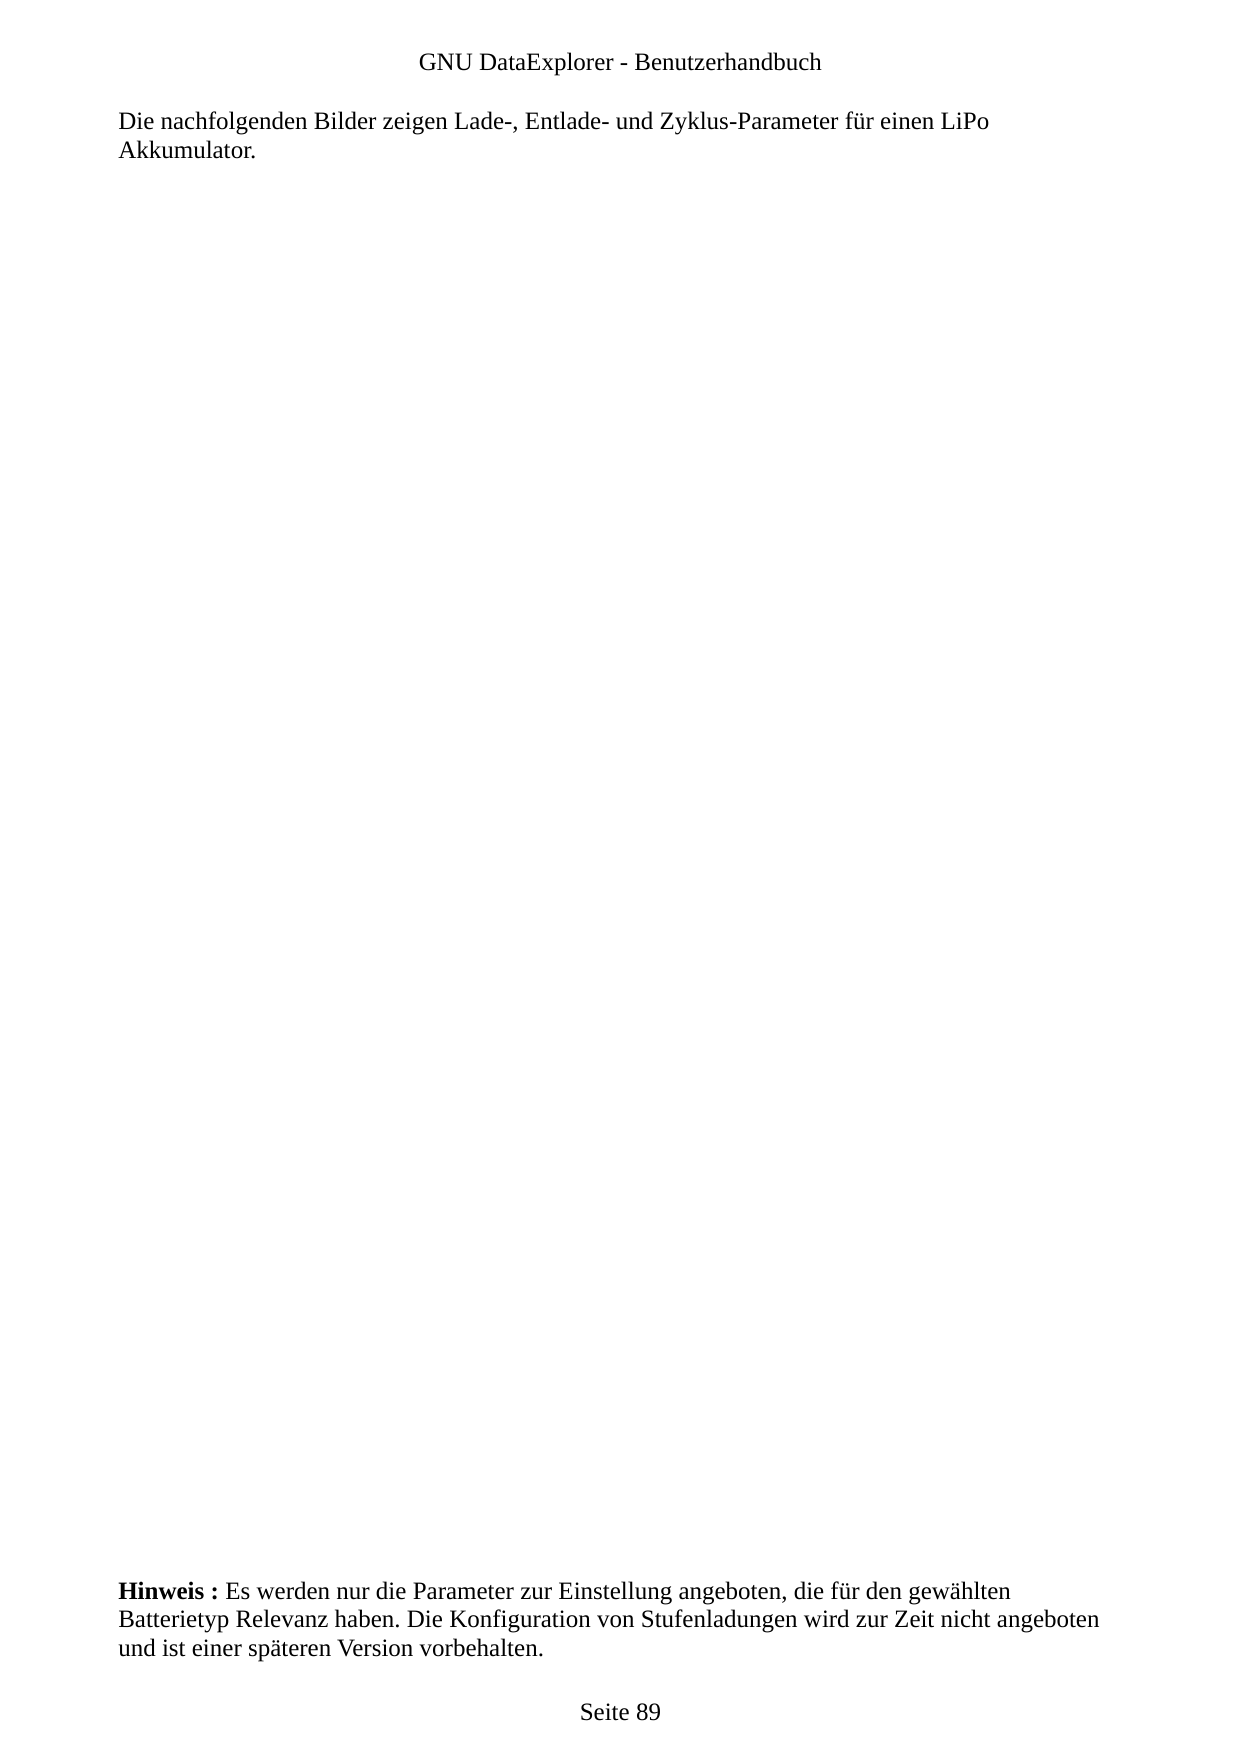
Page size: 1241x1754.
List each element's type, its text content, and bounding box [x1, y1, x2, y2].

text Hinweis : Es werden nur die Parameter zur Einstellung angeboten, die für den gewählten Batterietyp Relevanz haben. Die Konfiguration von Stufenladungen wird zur Zeit nicht angeboten und ist einer späteren Version vorbehalten. [118, 897, 1122, 1662]
text Die nachfolgenden Bilder zeigen Lade-, Entlade- und Zyklus-Parameter für einen LiPo Akkumulator. [118, 106, 1122, 164]
